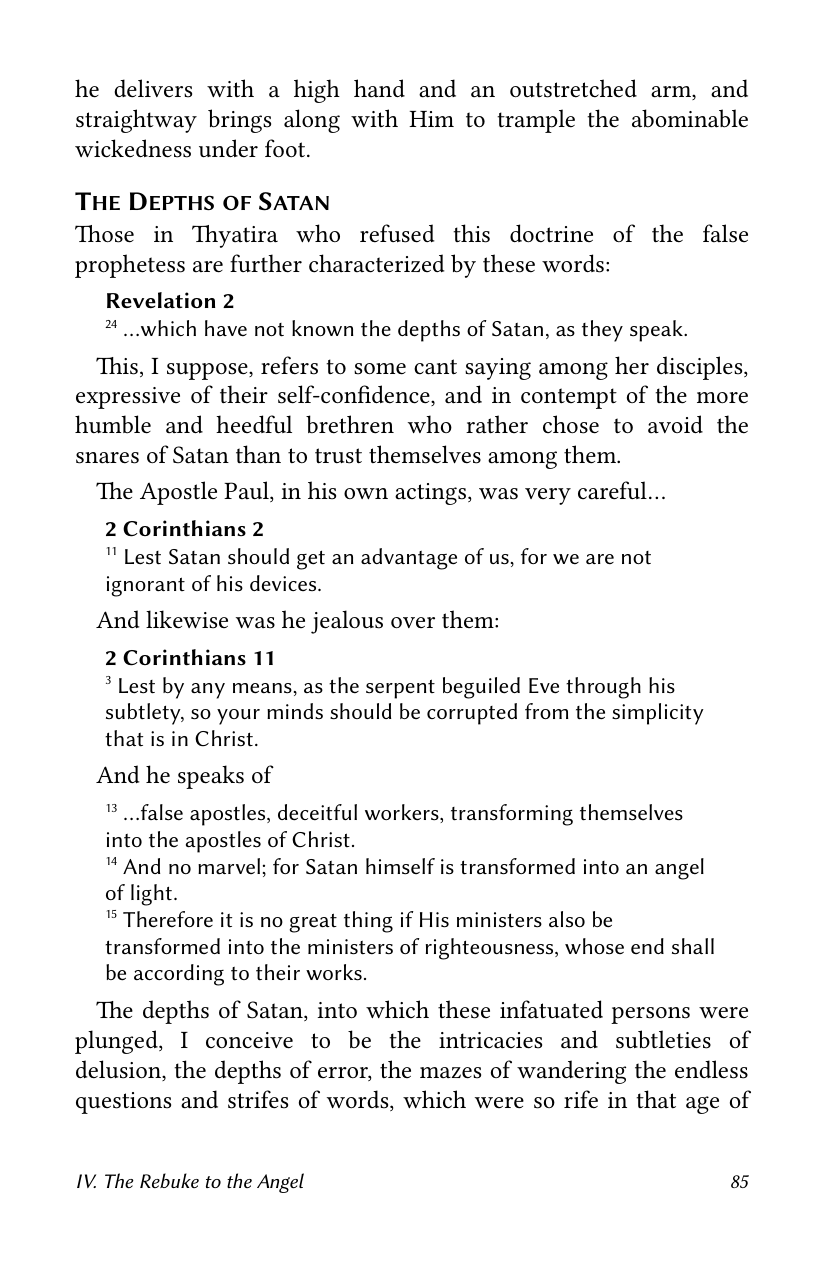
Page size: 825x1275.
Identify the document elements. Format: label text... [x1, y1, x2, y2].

text 14 And no marvel; for Satan himself is transformed into an angel of light. [105, 854, 720, 906]
text Those in Thyatira who refused this doctrine of the false prophetess are further characterized by these words: [75, 220, 750, 278]
text 24 ...which have not known the depths of Satan, as they speak. [105, 316, 720, 342]
text 13 ...false apostles, deceitful workers, transforming themselves into the apostles of Christ. [105, 800, 720, 853]
text 2 Corinthians 11 [105, 645, 750, 671]
text 2 Corinthians 2 [105, 516, 750, 542]
text he delivers with a high hand and an outstretched arm, and straightway brings along with Him to trample the abominable wickedness under foot. [75, 75, 750, 163]
text And likewise was he jealous over them: [75, 606, 750, 634]
text The Apostle Paul, in his own actings, was very careful… [75, 477, 750, 506]
text 15 Therefore it is no great thing if His ministers also be transformed into the ministers of righteousness, whose end shall be according to their works. [105, 907, 720, 986]
text This, I suppose, refers to some cant saying among her disciples, expressive of their self-confidence, and in contempt of the more humble and heedful brethren who rather chose to avoid the snares of Satan than to trust themselves among them. [75, 352, 750, 470]
subtitle The Depths of Satan [75, 186, 750, 217]
text The depths of Satan, into which these infatuated persons were plunged, I conceive to be the intricacies and subtleties of delusion, the depths of error, the mazes of wandering the endless questions and strifes of words, which were so rife in that age of [75, 996, 750, 1114]
text Revelation 2 [105, 288, 750, 314]
text 11 Lest Satan should get an advantage of us, for we are not ignorant of his devices. [105, 544, 720, 597]
text And he speaks of [75, 761, 750, 790]
text 3 Lest by any means, as the serpent beguiled Eve through his subtlety, so your minds should be corrupted from the simplicity that is in Christ. [105, 672, 720, 752]
